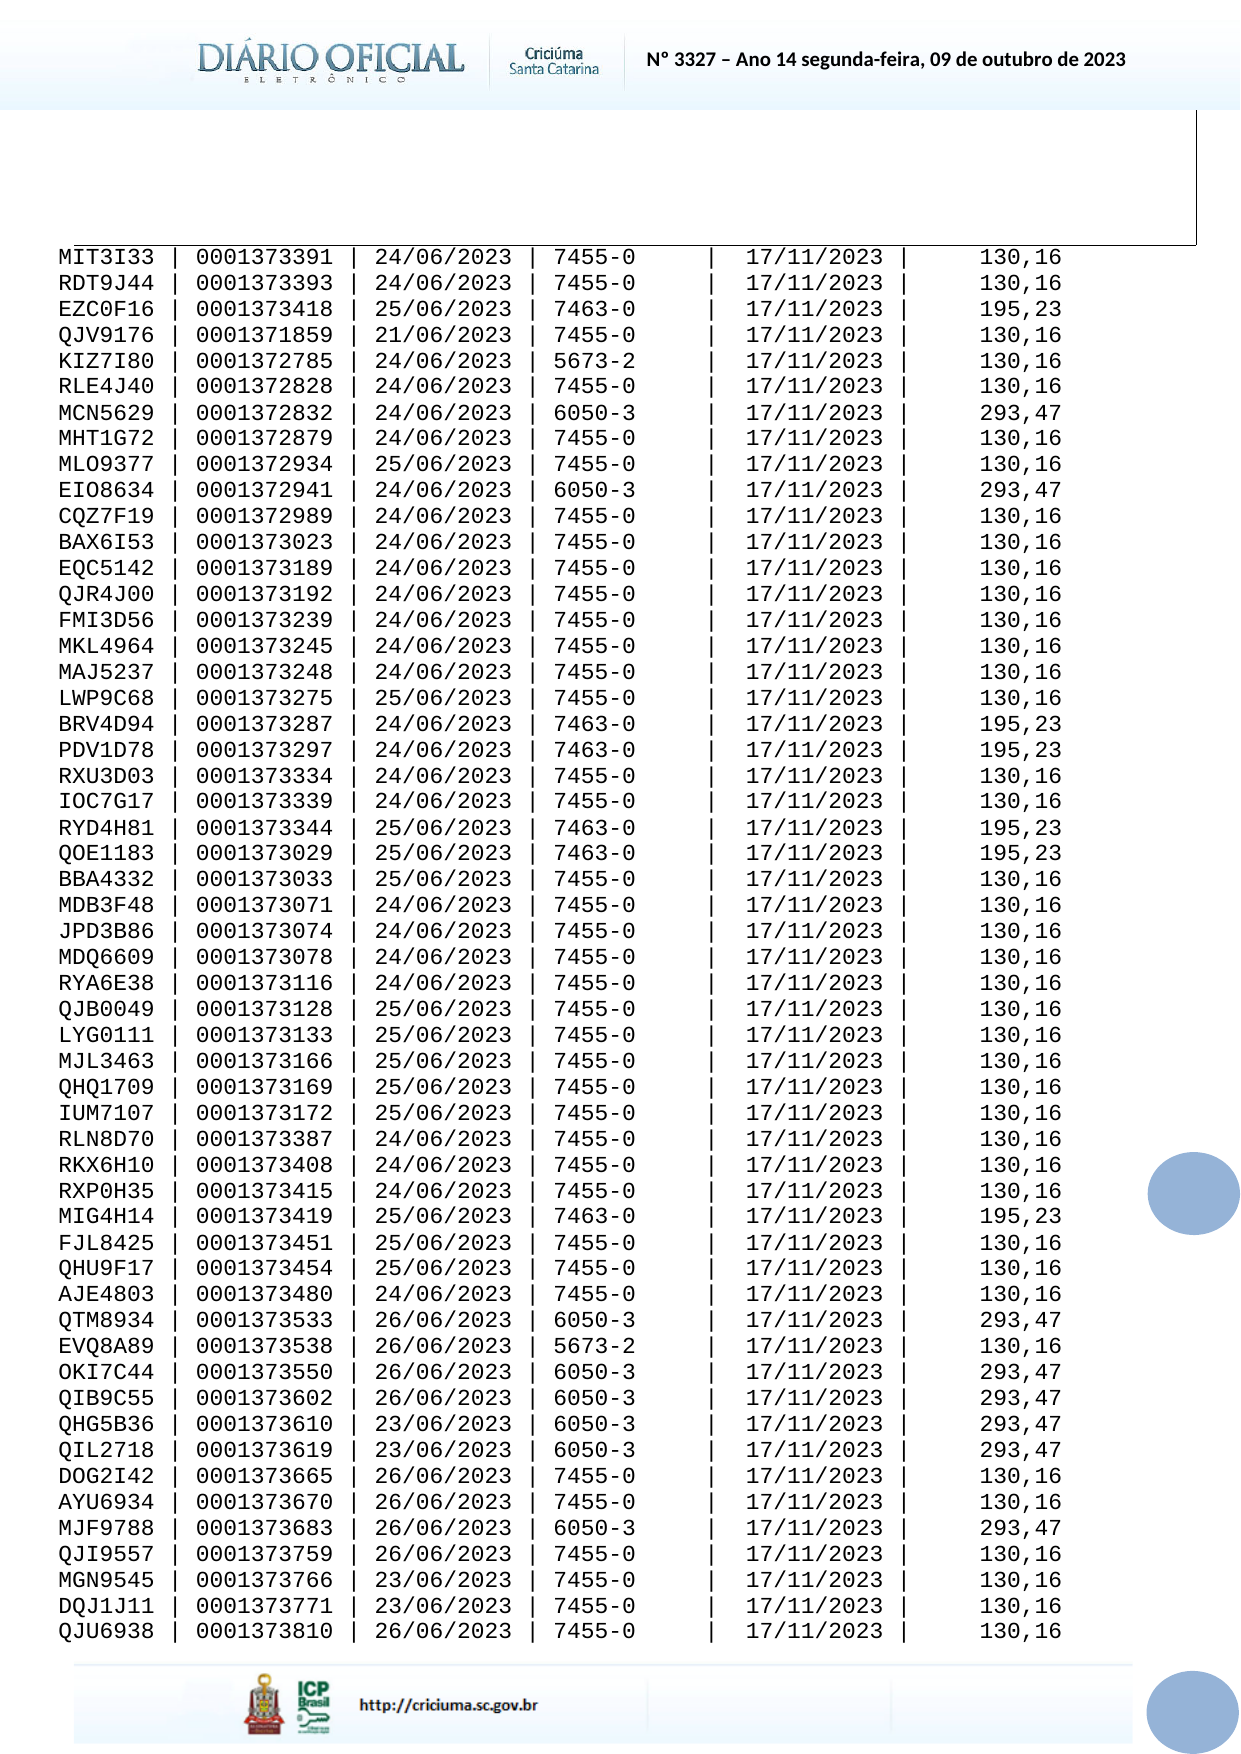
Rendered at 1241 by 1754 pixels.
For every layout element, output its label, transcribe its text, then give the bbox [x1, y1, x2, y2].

text DQJ1J11 | 0001373771 | 23/06/2023 | 7455-0 | 17/11/2023 | 130,16 [44, 1594, 1196, 1620]
text MIG4H14 | 0001373419 | 25/06/2023 | 7463-0 | 17/11/2023 | 195,23 [44, 1205, 1171, 1231]
text IOC7G17 | 0001373339 | 24/06/2023 | 7455-0 | 17/11/2023 | 130,16 [44, 790, 1196, 816]
text OKI7C44 | 0001373550 | 26/06/2023 | 6050-3 | 17/11/2023 | 293,47 [44, 1361, 1196, 1386]
text LYG0111 | 0001373133 | 25/06/2023 | 7455-0 | 17/11/2023 | 130,16 [44, 1023, 1196, 1049]
text QJI9557 | 0001373759 | 26/06/2023 | 7455-0 | 17/11/2023 | 130,16 [44, 1542, 1196, 1568]
text RDT9J44 | 0001373393 | 24/06/2023 | 7455-0 | 17/11/2023 | 130,16 [44, 271, 1196, 297]
text RXU3D03 | 0001373334 | 24/06/2023 | 7455-0 | 17/11/2023 | 130,16 [44, 764, 1196, 790]
text RLN8D70 | 0001373387 | 24/06/2023 | 7455-0 | 17/11/2023 | 130,16 [44, 1127, 1196, 1153]
text KIZ7I80 | 0001372785 | 24/06/2023 | 5673-2 | 17/11/2023 | 130,16 [44, 349, 1196, 375]
text BRV4D94 | 0001373287 | 24/06/2023 | 7463-0 | 17/11/2023 | 195,23 [44, 712, 1196, 738]
text QJU6938 | 0001373810 | 26/06/2023 | 7455-0 | 17/11/2023 | 130,16 [44, 1620, 1196, 1646]
text IUM7107 | 0001373172 | 25/06/2023 | 7455-0 | 17/11/2023 | 130,16 [44, 1101, 1196, 1127]
text MCN5629 | 0001372832 | 24/06/2023 | 6050-3 | 17/11/2023 | 293,47 [44, 401, 1196, 427]
text PDV1D78 | 0001373297 | 24/06/2023 | 7463-0 | 17/11/2023 | 195,23 [44, 738, 1196, 764]
text QHQ1709 | 0001373169 | 25/06/2023 | 7455-0 | 17/11/2023 | 130,16 [44, 1075, 1196, 1101]
text QHG5B36 | 0001373610 | 23/06/2023 | 6050-3 | 17/11/2023 | 293,47 [44, 1412, 1196, 1438]
text MKL4964 | 0001373245 | 24/06/2023 | 7455-0 | 17/11/2023 | 130,16 [44, 634, 1196, 660]
text QJV9176 | 0001371859 | 21/06/2023 | 7455-0 | 17/11/2023 | 130,16 [44, 323, 1196, 349]
text BBA4332 | 0001373033 | 25/06/2023 | 7455-0 | 17/11/2023 | 130,16 [44, 868, 1196, 894]
text EQC5142 | 0001373189 | 24/06/2023 | 7455-0 | 17/11/2023 | 130,16 [44, 556, 1196, 582]
text LWP9C68 | 0001373275 | 25/06/2023 | 7455-0 | 17/11/2023 | 130,16 [44, 686, 1196, 712]
text EIO8634 | 0001372941 | 24/06/2023 | 6050-3 | 17/11/2023 | 293,47 [44, 479, 1196, 504]
text MHT1G72 | 0001372879 | 24/06/2023 | 7455-0 | 17/11/2023 | 130,16 [44, 427, 1196, 453]
text MJF9788 | 0001373683 | 26/06/2023 | 6050-3 | 17/11/2023 | 293,47 [44, 1516, 1196, 1542]
text RLE4J40 | 0001372828 | 24/06/2023 | 7455-0 | 17/11/2023 | 130,16 [44, 375, 1196, 401]
text MJL3463 | 0001373166 | 25/06/2023 | 7455-0 | 17/11/2023 | 130,16 [44, 1049, 1196, 1075]
text QHU9F17 | 0001373454 | 25/06/2023 | 7455-0 | 17/11/2023 | 130,16 [44, 1257, 1196, 1283]
text RXP0H35 | 0001373415 | 24/06/2023 | 7455-0 | 17/11/2023 | 130,16 [44, 1179, 1150, 1205]
text MLO9377 | 0001372934 | 25/06/2023 | 7455-0 | 17/11/2023 | 130,16 [44, 453, 1196, 479]
text QIL2718 | 0001373619 | 23/06/2023 | 6050-3 | 17/11/2023 | 293,47 [44, 1438, 1196, 1464]
text QJR4J00 | 0001373192 | 24/06/2023 | 7455-0 | 17/11/2023 | 130,16 [44, 582, 1196, 608]
text DOG2I42 | 0001373665 | 26/06/2023 | 7455-0 | 17/11/2023 | 130,16 [44, 1464, 1196, 1490]
text QTM8934 | 0001373533 | 26/06/2023 | 6050-3 | 17/11/2023 | 293,47 [44, 1309, 1196, 1334]
text RYA6E38 | 0001373116 | 24/06/2023 | 7455-0 | 17/11/2023 | 130,16 [44, 971, 1196, 997]
text CQZ7F19 | 0001372989 | 24/06/2023 | 7455-0 | 17/11/2023 | 130,16 [44, 504, 1196, 531]
text AJE4803 | 0001373480 | 24/06/2023 | 7455-0 | 17/11/2023 | 130,16 [44, 1283, 1196, 1309]
text BAX6I53 | 0001373023 | 24/06/2023 | 7455-0 | 17/11/2023 | 130,16 [44, 531, 1196, 556]
text FJL8425 | 0001373451 | 25/06/2023 | 7455-0 | 17/11/2023 | 130,16 [44, 1231, 1196, 1257]
text FMI3D56 | 0001373239 | 24/06/2023 | 7455-0 | 17/11/2023 | 130,16 [44, 608, 1196, 634]
text QIB9C55 | 0001373602 | 26/06/2023 | 6050-3 | 17/11/2023 | 293,47 [44, 1386, 1196, 1412]
text MDB3F48 | 0001373071 | 24/06/2023 | 7455-0 | 17/11/2023 | 130,16 [44, 894, 1196, 919]
text RKX6H10 | 0001373408 | 24/06/2023 | 7455-0 | 17/11/2023 | 130,16 [44, 1153, 1180, 1179]
text MAJ5237 | 0001373248 | 24/06/2023 | 7455-0 | 17/11/2023 | 130,16 [44, 660, 1196, 686]
text EVQ8A89 | 0001373538 | 26/06/2023 | 5673-2 | 17/11/2023 | 130,16 [44, 1334, 1196, 1361]
text JPD3B86 | 0001373074 | 24/06/2023 | 7455-0 | 17/11/2023 | 130,16 [44, 919, 1196, 946]
text QOE1183 | 0001373029 | 25/06/2023 | 7463-0 | 17/11/2023 | 195,23 [44, 842, 1196, 868]
text QJB0049 | 0001373128 | 25/06/2023 | 7455-0 | 17/11/2023 | 130,16 [44, 997, 1196, 1023]
text EZC0F16 | 0001373418 | 25/06/2023 | 7463-0 | 17/11/2023 | 195,23 [44, 297, 1196, 323]
text MDQ6609 | 0001373078 | 24/06/2023 | 7455-0 | 17/11/2023 | 130,16 [44, 946, 1196, 971]
text AYU6934 | 0001373670 | 26/06/2023 | 7455-0 | 17/11/2023 | 130,16 [44, 1490, 1196, 1516]
text MIT3I33 | 0001373391 | 24/06/2023 | 7455-0 | 17/11/2023 | 130,16 [44, 245, 1196, 271]
text RYD4H81 | 0001373344 | 25/06/2023 | 7463-0 | 17/11/2023 | 195,23 [44, 816, 1196, 842]
text MGN9545 | 0001373766 | 23/06/2023 | 7455-0 | 17/11/2023 | 130,16 [44, 1568, 1196, 1594]
